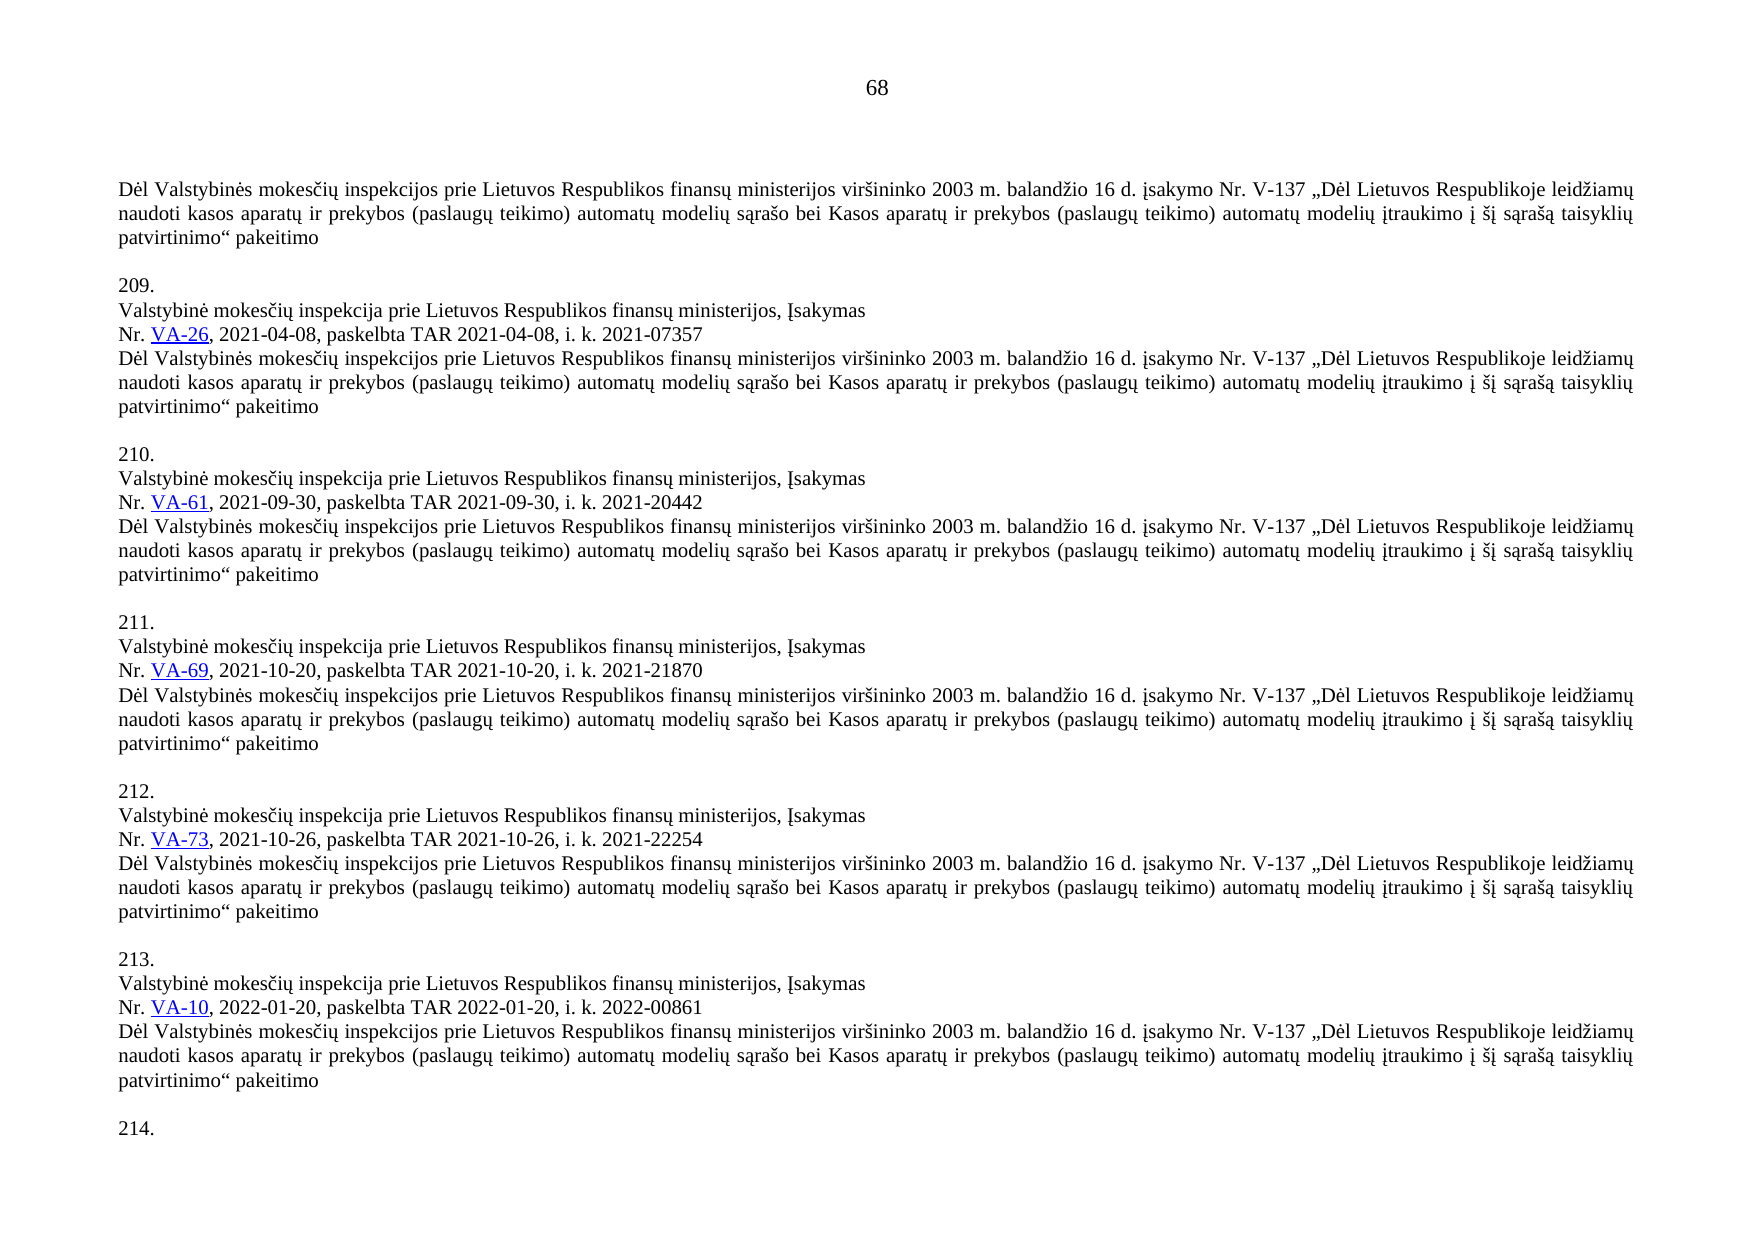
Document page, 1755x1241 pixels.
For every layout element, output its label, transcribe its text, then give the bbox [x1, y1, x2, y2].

text Valstybinė mokesčių inspekcija prie Lietuvos Respublikos finansų ministerijos, Įsakymas [118, 297, 1636, 322]
text Dėl Valstybinės mokesčių inspekcijos prie Lietuvos Respublikos finansų ministerijos viršininko 2003 m. balandžio 16 d. įsakymo Nr. V-137 „Dėl Lietuvos Respublikoje leidžiamų naudoti kasos aparatų ir prekybos (paslaugų teikimo) automatų modelių sąrašo bei Kasos aparatų ir prekybos (paslaugų teikimo) automatų modelių įtraukimo į šį sąrašą taisyklių patvirtinimo“ pakeitimo [118, 514, 1636, 586]
text 210. [118, 442, 1636, 466]
text 209. [118, 273, 1636, 297]
text Dėl Valstybinės mokesčių inspekcijos prie Lietuvos Respublikos finansų ministerijos viršininko 2003 m. balandžio 16 d. įsakymo Nr. V-137 „Dėl Lietuvos Respublikoje leidžiamų naudoti kasos aparatų ir prekybos (paslaugų teikimo) automatų modelių sąrašo bei Kasos aparatų ir prekybos (paslaugų teikimo) automatų modelių įtraukimo į šį sąrašą taisyklių patvirtinimo“ pakeitimo [118, 177, 1636, 249]
text Dėl Valstybinės mokesčių inspekcijos prie Lietuvos Respublikos finansų ministerijos viršininko 2003 m. balandžio 16 d. įsakymo Nr. V-137 „Dėl Lietuvos Respublikoje leidžiamų naudoti kasos aparatų ir prekybos (paslaugų teikimo) automatų modelių sąrašo bei Kasos aparatų ir prekybos (paslaugų teikimo) automatų modelių įtraukimo į šį sąrašą taisyklių patvirtinimo“ pakeitimo [118, 851, 1636, 923]
text Nr. VA-26, 2021-04-08, paskelbta TAR 2021-04-08, i. k. 2021-07357 [118, 322, 1636, 346]
text 212. [118, 779, 1636, 803]
text Nr. VA-61, 2021-09-30, paskelbta TAR 2021-09-30, i. k. 2021-20442 [118, 490, 1636, 514]
text Nr. VA-69, 2021-10-20, paskelbta TAR 2021-10-20, i. k. 2021-21870 [118, 658, 1636, 682]
text Valstybinė mokesčių inspekcija prie Lietuvos Respublikos finansų ministerijos, Įsakymas [118, 466, 1636, 490]
text Nr. VA-73, 2021-10-26, paskelbta TAR 2021-10-26, i. k. 2021-22254 [118, 827, 1636, 851]
text 214. [118, 1116, 1636, 1140]
text Dėl Valstybinės mokesčių inspekcijos prie Lietuvos Respublikos finansų ministerijos viršininko 2003 m. balandžio 16 d. įsakymo Nr. V-137 „Dėl Lietuvos Respublikoje leidžiamų naudoti kasos aparatų ir prekybos (paslaugų teikimo) automatų modelių sąrašo bei Kasos aparatų ir prekybos (paslaugų teikimo) automatų modelių įtraukimo į šį sąrašą taisyklių patvirtinimo“ pakeitimo [118, 1019, 1636, 1092]
text Dėl Valstybinės mokesčių inspekcijos prie Lietuvos Respublikos finansų ministerijos viršininko 2003 m. balandžio 16 d. įsakymo Nr. V-137 „Dėl Lietuvos Respublikoje leidžiamų naudoti kasos aparatų ir prekybos (paslaugų teikimo) automatų modelių sąrašo bei Kasos aparatų ir prekybos (paslaugų teikimo) automatų modelių įtraukimo į šį sąrašą taisyklių patvirtinimo“ pakeitimo [118, 682, 1636, 755]
text Valstybinė mokesčių inspekcija prie Lietuvos Respublikos finansų ministerijos, Įsakymas [118, 971, 1636, 995]
text 211. [118, 610, 1636, 634]
text Nr. VA-10, 2022-01-20, paskelbta TAR 2022-01-20, i. k. 2022-00861 [118, 995, 1636, 1019]
text Dėl Valstybinės mokesčių inspekcijos prie Lietuvos Respublikos finansų ministerijos viršininko 2003 m. balandžio 16 d. įsakymo Nr. V-137 „Dėl Lietuvos Respublikoje leidžiamų naudoti kasos aparatų ir prekybos (paslaugų teikimo) automatų modelių sąrašo bei Kasos aparatų ir prekybos (paslaugų teikimo) automatų modelių įtraukimo į šį sąrašą taisyklių patvirtinimo“ pakeitimo [118, 346, 1636, 418]
text 213. [118, 947, 1636, 971]
text Valstybinė mokesčių inspekcija prie Lietuvos Respublikos finansų ministerijos, Įsakymas [118, 634, 1636, 658]
text Valstybinė mokesčių inspekcija prie Lietuvos Respublikos finansų ministerijos, Įsakymas [118, 803, 1636, 827]
